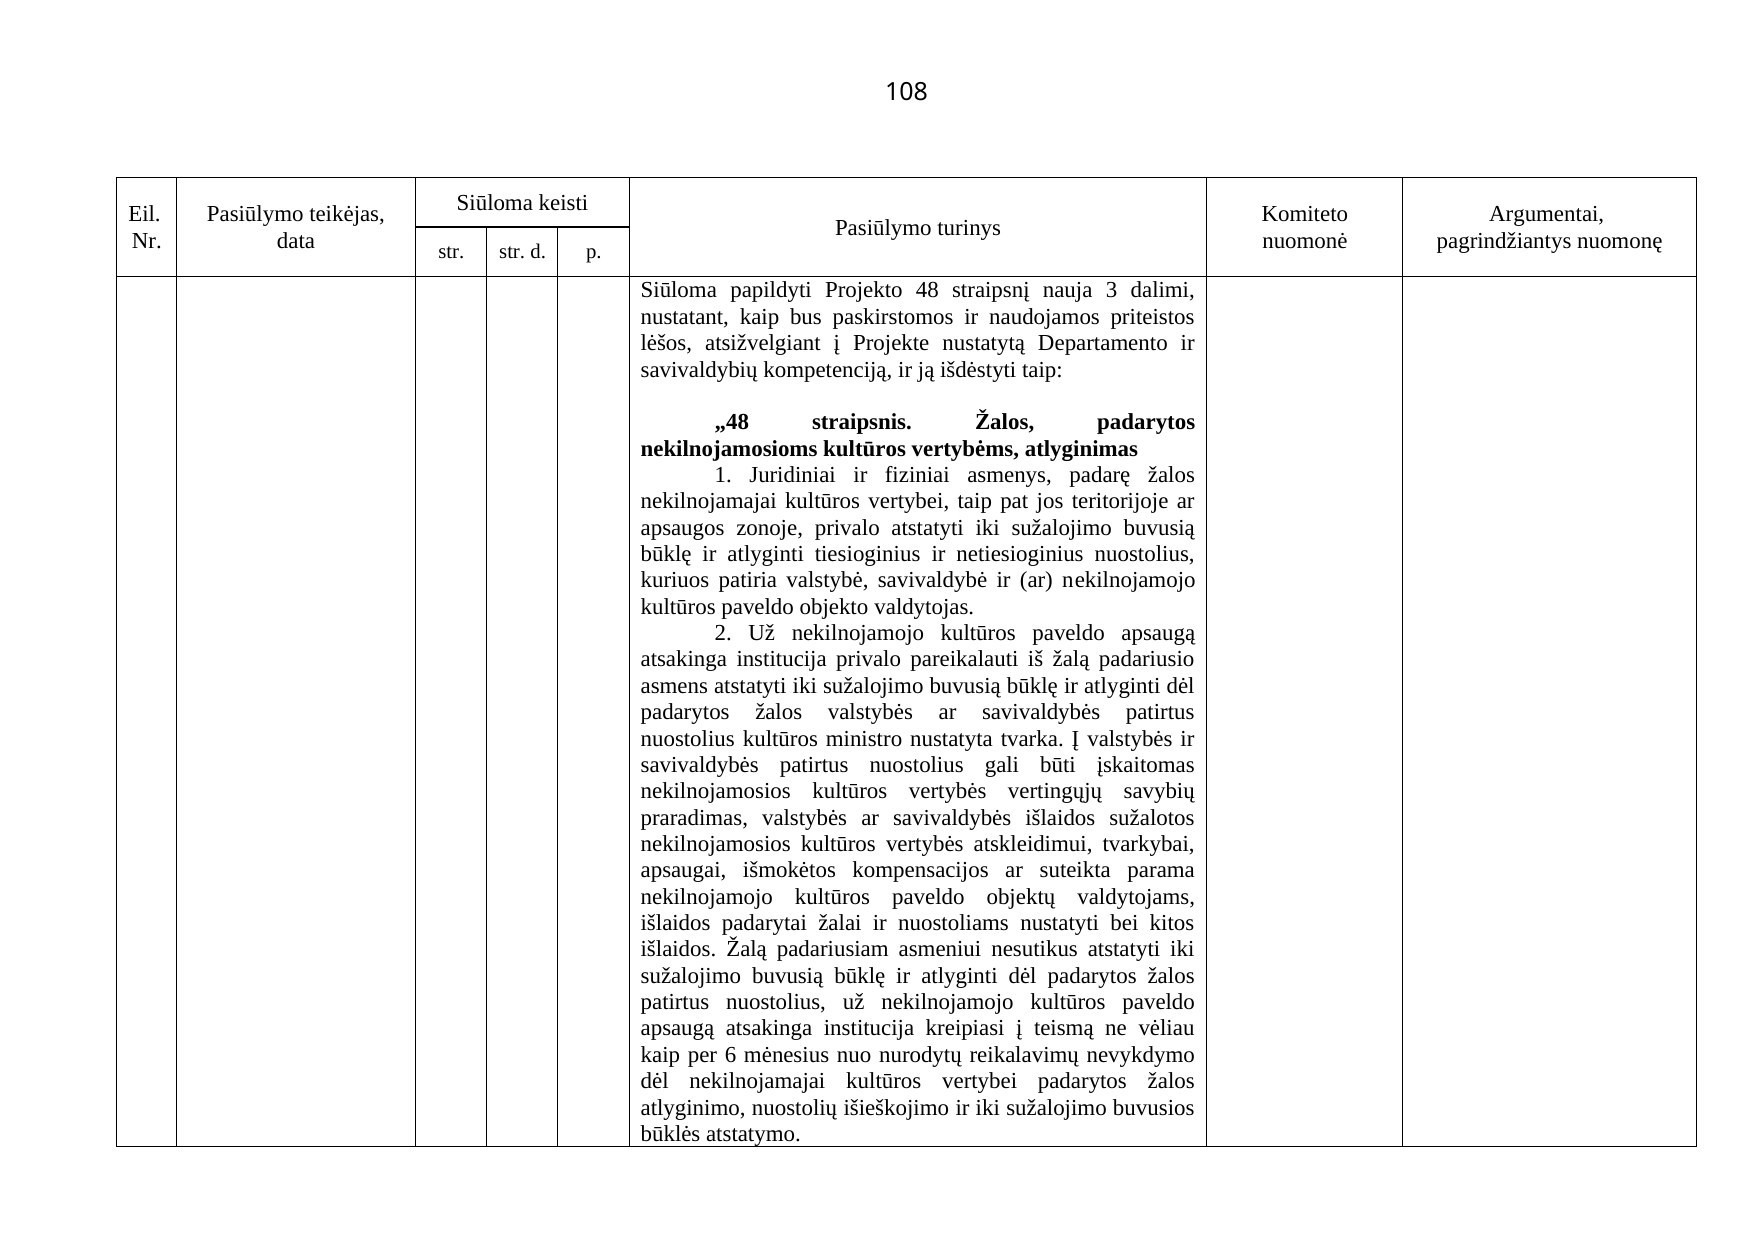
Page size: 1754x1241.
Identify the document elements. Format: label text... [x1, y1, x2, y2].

table_cell [177, 277, 415, 1146]
table_cell [487, 277, 557, 1146]
table_cell [558, 277, 629, 1146]
table_cell [416, 277, 486, 1146]
table_cell [117, 277, 176, 1146]
table_header Pasiūlymo turinys [630, 178, 1206, 276]
table_cell [1403, 277, 1696, 1146]
table_cell p. [558, 228, 629, 276]
table_header Komiteto nuomonė [1207, 178, 1402, 276]
table_header Siūloma keisti [416, 178, 629, 226]
table_header Pasiūlymo teikėjas, data [177, 178, 415, 276]
table_cell [1207, 277, 1402, 1146]
table_cell Siūloma papildyti Projekto 48 straipsnį nauja 3 dalimi, nustatant, kaip bus paskirstomos ir naudojamos priteistos lėšos, atsižvelgiant į Projekte nustatytą Departamento ir savivaldybių kompetenciją, ir ją išdėstyti taip: „48 straipsnis. Žalos, padarytos nekilnojamosioms kultūros vertybėms, atlyginimas 1. Juridiniai ir fiziniai asmenys, padarę žalos nekilnojamajai kultūros vertybei, taip pat jos teritorijoje ar apsaugos zonoje, privalo atstatyti iki sužalojimo buvusią būklę ir atlyginti tiesioginius ir netiesioginius nuostolius, kuriuos patiria valstybė, savivaldybė ir (ar) nekilnojamojo kultūros paveldo objekto valdytojas. 2. Už nekilnojamojo kultūros paveldo apsaugą atsakinga institucija privalo pareikalauti iš žalą padariusio asmens atstatyti iki sužalojimo buvusią būklę ir atlyginti dėl padarytos žalos valstybės ar savivaldybės patirtus nuostolius kultūros ministro nustatyta tvarka. Į valstybės ir savivaldybės patirtus nuostolius gali būti įskaitomas nekilnojamosios kultūros vertybės vertingųjų savybių praradimas, valstybės ar savivaldybės išlaidos sužalotos nekilnojamosios kultūros vertybės atskleidimui, tvarkybai, apsaugai, išmokėtos kompensacijos ar suteikta parama nekilnojamojo kultūros paveldo objektų valdytojams, išlaidos padarytai žalai ir nuostoliams nustatyti bei kitos išlaidos. Žalą padariusiam asmeniui nesutikus atstatyti iki sužalojimo buvusią būklę ir atlyginti dėl padarytos žalos patirtus nuostolius, už nekilnojamojo kultūros paveldo apsaugą atsakinga institucija kreipiasi į teismą ne vėliau kaip per 6 mėnesius nuo nurodytų reikalavimų nevykdymo dėl nekilnojamajai kultūros vertybei padarytos žalos atlyginimo, nuostolių išieškojimo ir iki sužalojimo buvusios būklės atstatymo. [630, 277, 1206, 1146]
table_cell str. d. [487, 228, 557, 276]
table_cell str. [416, 228, 486, 276]
table_header Eil. Nr. [117, 178, 176, 276]
table_header Argumentai, pagrindžiantys nuomonę [1403, 178, 1696, 276]
